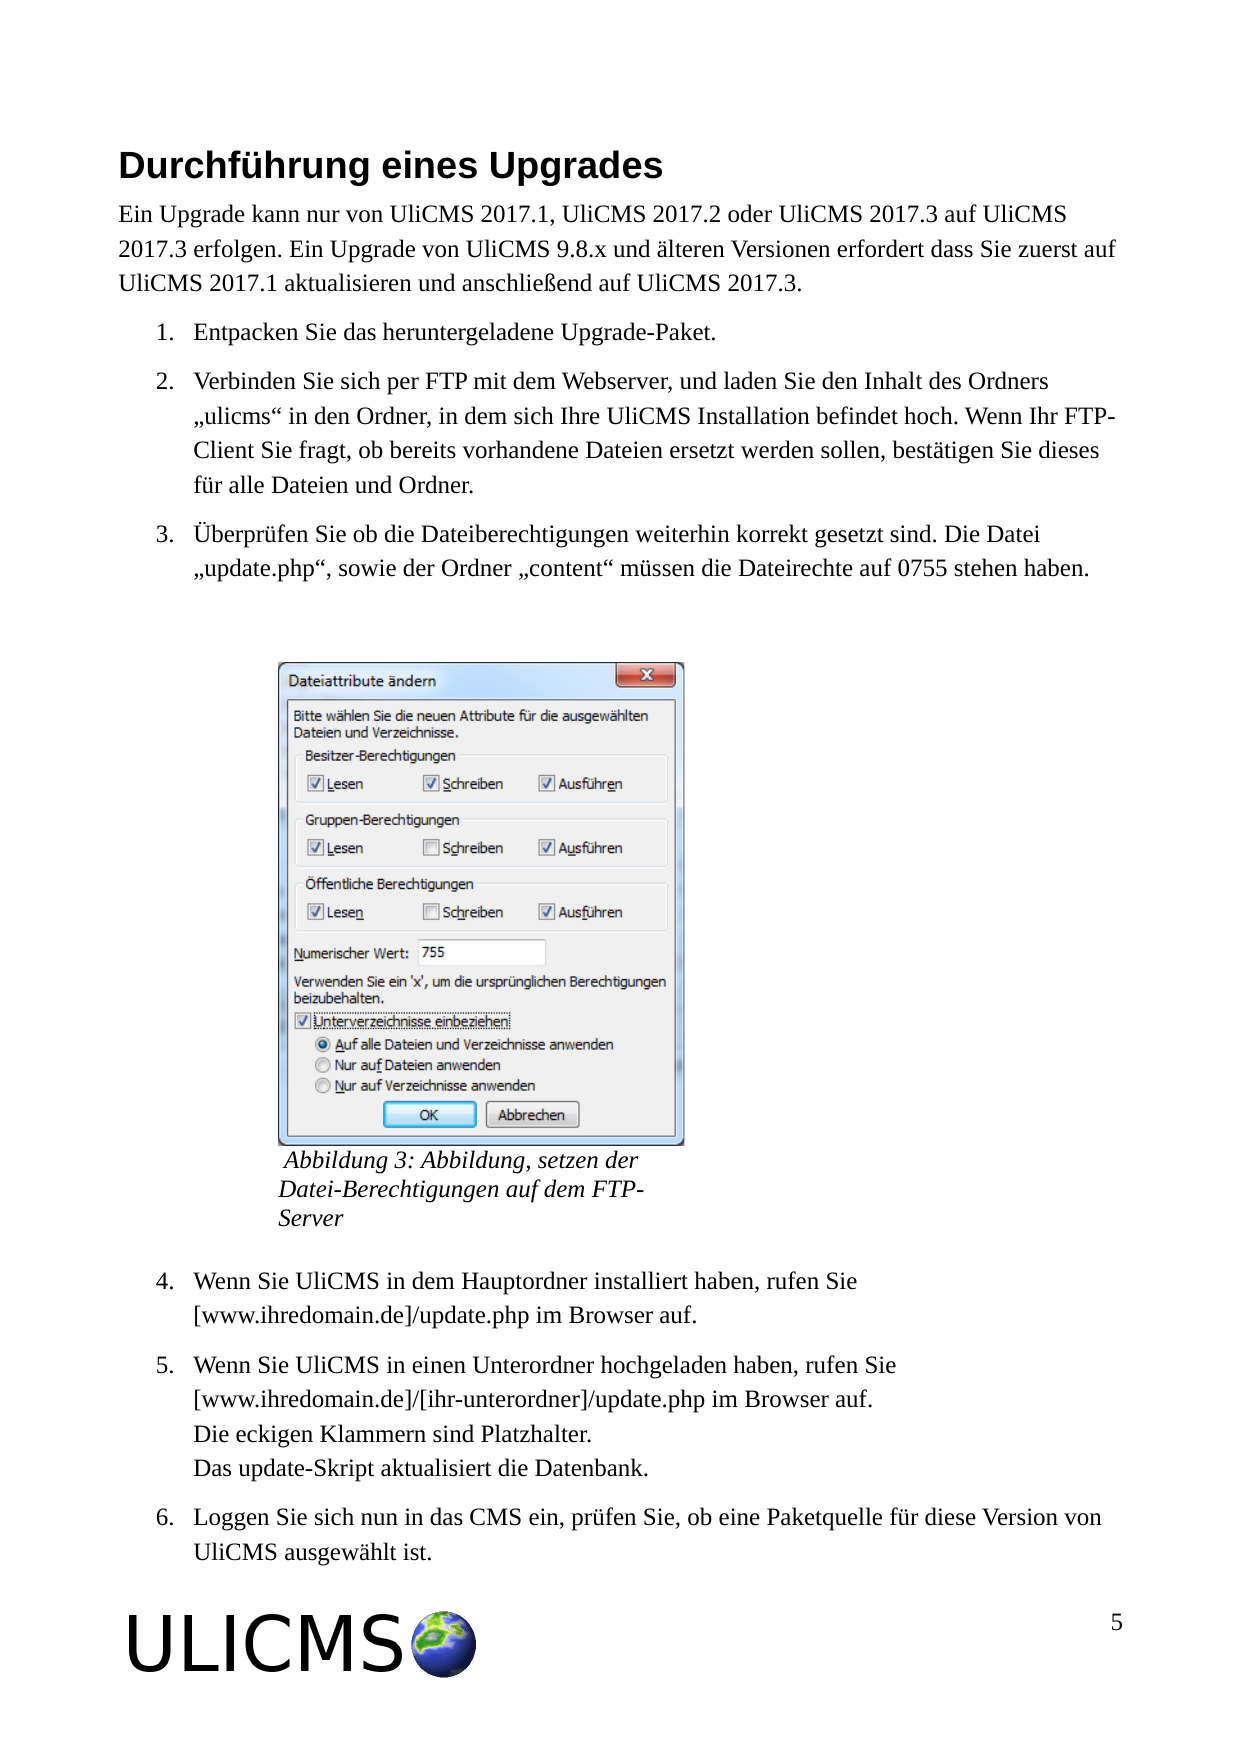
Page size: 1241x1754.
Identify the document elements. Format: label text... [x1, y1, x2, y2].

list Verbinden Sie sich per FTP mit dem Webserver, und laden Sie den Inhalt des Ordners „ulicms“ in den Ordner, in dem sich Ihre UliCMS Installation befindet hoch. Wenn Ihr FTP-Client Sie fragt, ob bereits vorhandene Dateien ersetzt werden sollen, bestätigen Sie dieses für alle Dateien und Ordner. [156, 366, 1123, 498]
list Überprüfen Sie ob die Dateiberechtigungen weiterhin korrekt gesetzt sind. Die Datei „update.php“, sowie der Ordner „content“ müssen die Dateirechte auf 0755 stehen haben. [156, 519, 1123, 582]
text Ein Upgrade kann nur von UliCMS 2017.1, UliCMS 2017.2 oder UliCMS 2017.3 auf UliCMS 2017.3 erfolgen. Ein Upgrade von UliCMS 9.8.x und älteren Versionen erfordert dass Sie zuerst auf UliCMS 2017.1 aktualisieren und anschließend auf UliCMS 2017.3. [118, 199, 1123, 297]
list Loggen Sie sich nun in das CMS ein, prüfen Sie, ob eine Paketquelle für diese Version von UliCMS ausgewählt ist. [156, 1502, 1123, 1565]
list Entpacken Sie das heruntergeladene Upgrade-Paket. [156, 317, 1123, 346]
list Wenn Sie UliCMS in einen Unterordner hochgeladen haben, rufen Sie [www.ihredomain.de]/[ihr-unterordner]/update.php im Browser auf. Die eckigen Klammern sind Platzhalter. Das update-Skript aktualisiert die Datenbank. [156, 1350, 1123, 1482]
picture [278, 662, 685, 1146]
list Wenn Sie UliCMS in dem Hauptordner installiert haben, rufen Sie [www.ihredomain.de]/update.php im Browser auf. [156, 650, 1123, 1329]
picture [118, 1607, 479, 1681]
list Abbildung 3: Abbildung, setzen der Datei-Berechtigungen auf dem FTP-Server [278, 1146, 684, 1260]
